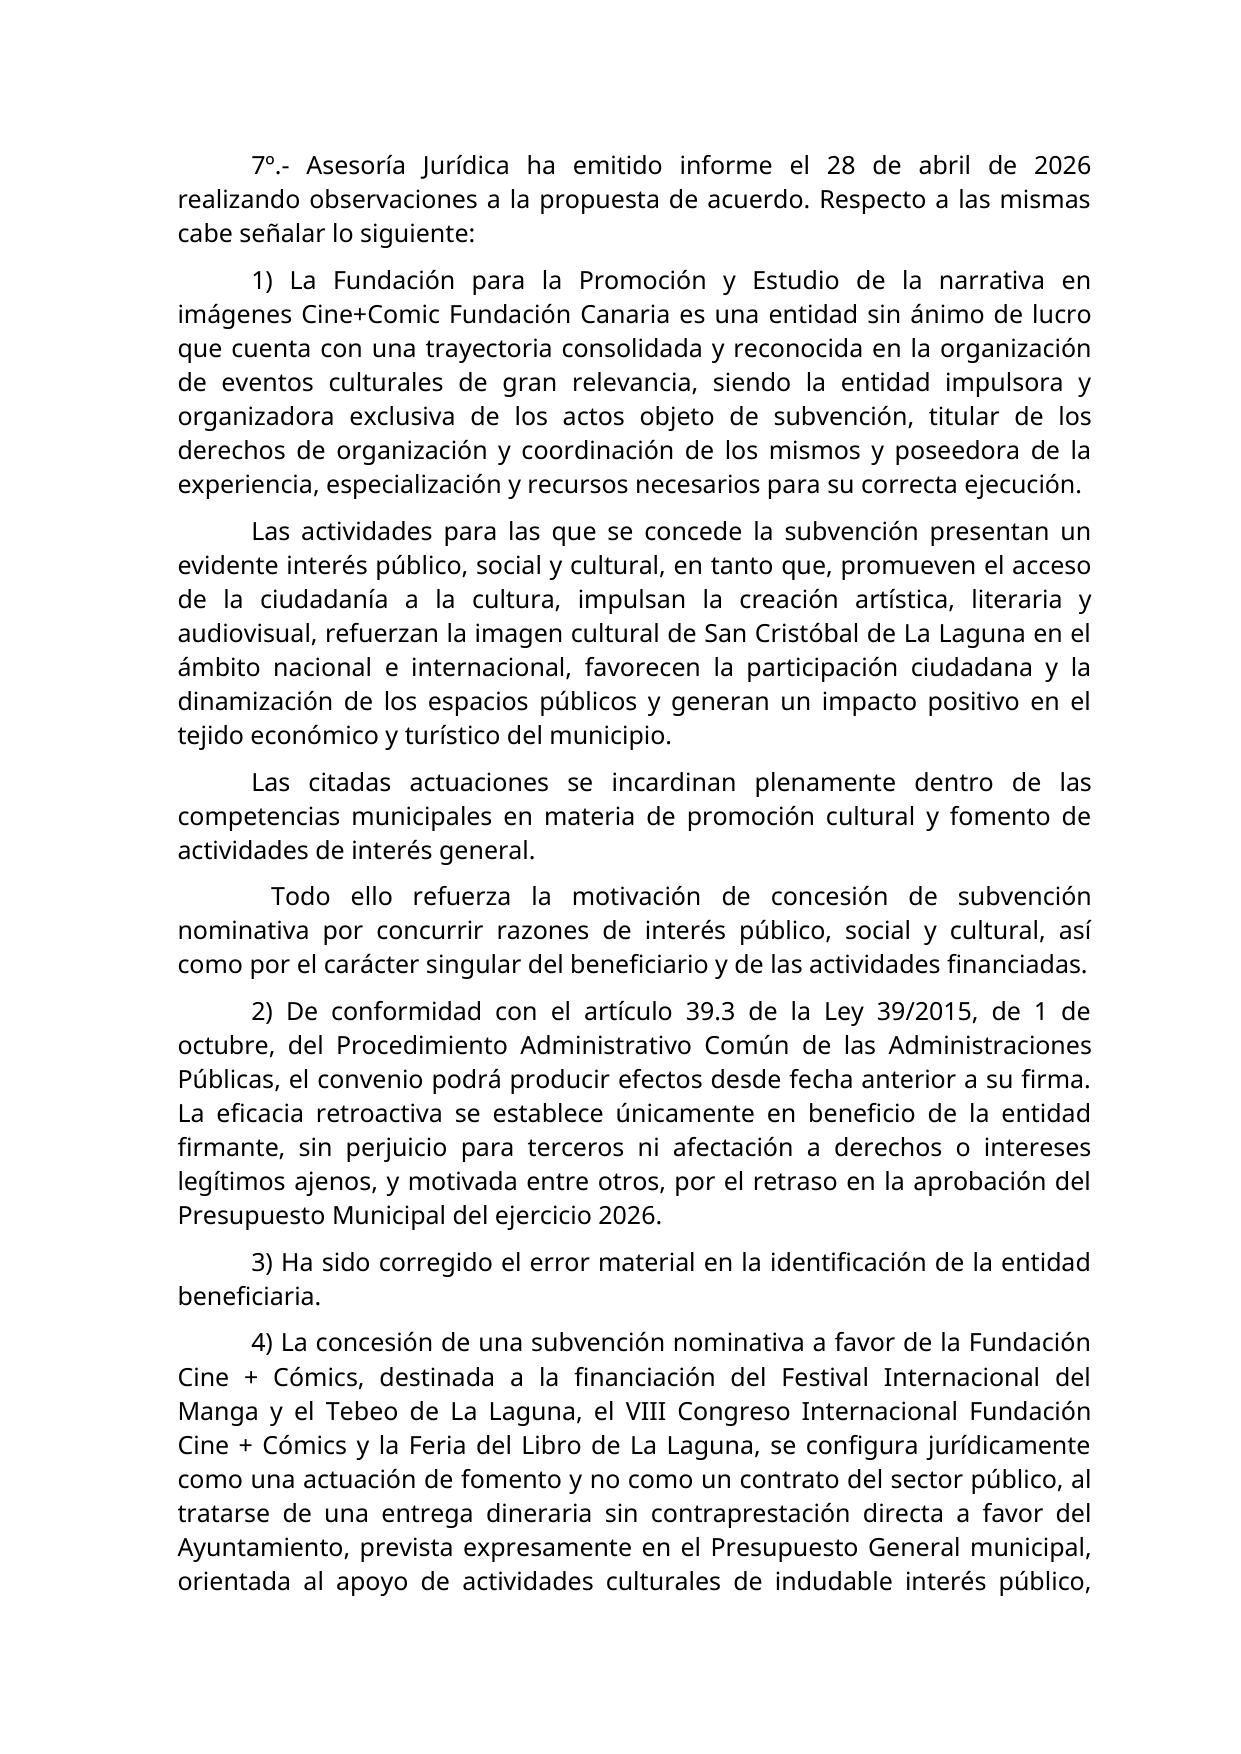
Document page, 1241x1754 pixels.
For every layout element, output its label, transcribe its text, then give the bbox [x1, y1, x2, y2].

text Todo ello refuerza la motivación de concesión de subvención nominativa por concurrir razones de interés público, social y cultural, así como por el carácter singular del beneficiario y de las actividades financiadas. [177, 879, 1093, 981]
text 1) La Fundación para la Promoción y Estudio de la narrativa en imágenes Cine+Comic Fundación Canaria es una entidad sin ánimo de lucro que cuenta con una trayectoria consolidada y reconocida en la organización de eventos culturales de gran relevancia, siendo la entidad impulsora y organizadora exclusiva de los actos objeto de subvención, titular de los derechos de organización y coordinación de los mismos y poseedora de la experiencia, especialización y recursos necesarios para su correcta ejecución. [177, 262, 1093, 501]
text 2) De conformidad con el artículo 39.3 de la Ley 39/2015, de 1 de octubre, del Procedimiento Administrativo Común de las Administraciones Públicas, el convenio podrá producir efectos desde fecha anterior a su firma. La eficacia retroactiva se establece únicamente en beneficio de la entidad firmante, sin perjuicio para terceros ni afectación a derechos o intereses legítimos ajenos, y motivada entre otros, por el retraso en la aprobación del Presupuesto Municipal del ejercicio 2026. [177, 993, 1093, 1232]
text Las citadas actuaciones se incardinan plenamente dentro de las competencias municipales en materia de promoción cultural y fomento de actividades de interés general. [177, 764, 1093, 866]
text 7º.- Asesoría Jurídica ha emitido informe el 28 de abril de 2026 realizando observaciones a la propuesta de acuerdo. Respecto a las mismas cabe señalar lo siguiente: [177, 148, 1093, 250]
text Las actividades para las que se concede la subvención presentan un evidente interés público, social y cultural, en tanto que, promueven el acceso de la ciudadanía a la cultura, impulsan la creación artística, literaria y audiovisual, refuerzan la imagen cultural de San Cristóbal de La Laguna en el ámbito nacional e internacional, favorecen la participación ciudadana y la dinamización de los espacios públicos y generan un impacto positivo en el tejido económico y turístico del municipio. [177, 513, 1093, 752]
text 3) Ha sido corregido el error material en la identificación de la entidad beneficiaria. [177, 1244, 1093, 1313]
text 4) La concesión de una subvención nominativa a favor de la Fundación Cine + Cómics, destinada a la financiación del Festival Internacional del Manga y el Tebeo de La Laguna, el VIII Congreso Internacional Fundación Cine + Cómics y la Feria del Libro de La Laguna, se configura jurídicamente como una actuación de fomento y no como un contrato del sector público, al tratarse de una entrega dineraria sin contraprestación directa a favor del Ayuntamiento, prevista expresamente en el Presupuesto General municipal, orientada al apoyo de actividades culturales de indudable interés público, [177, 1325, 1093, 1598]
